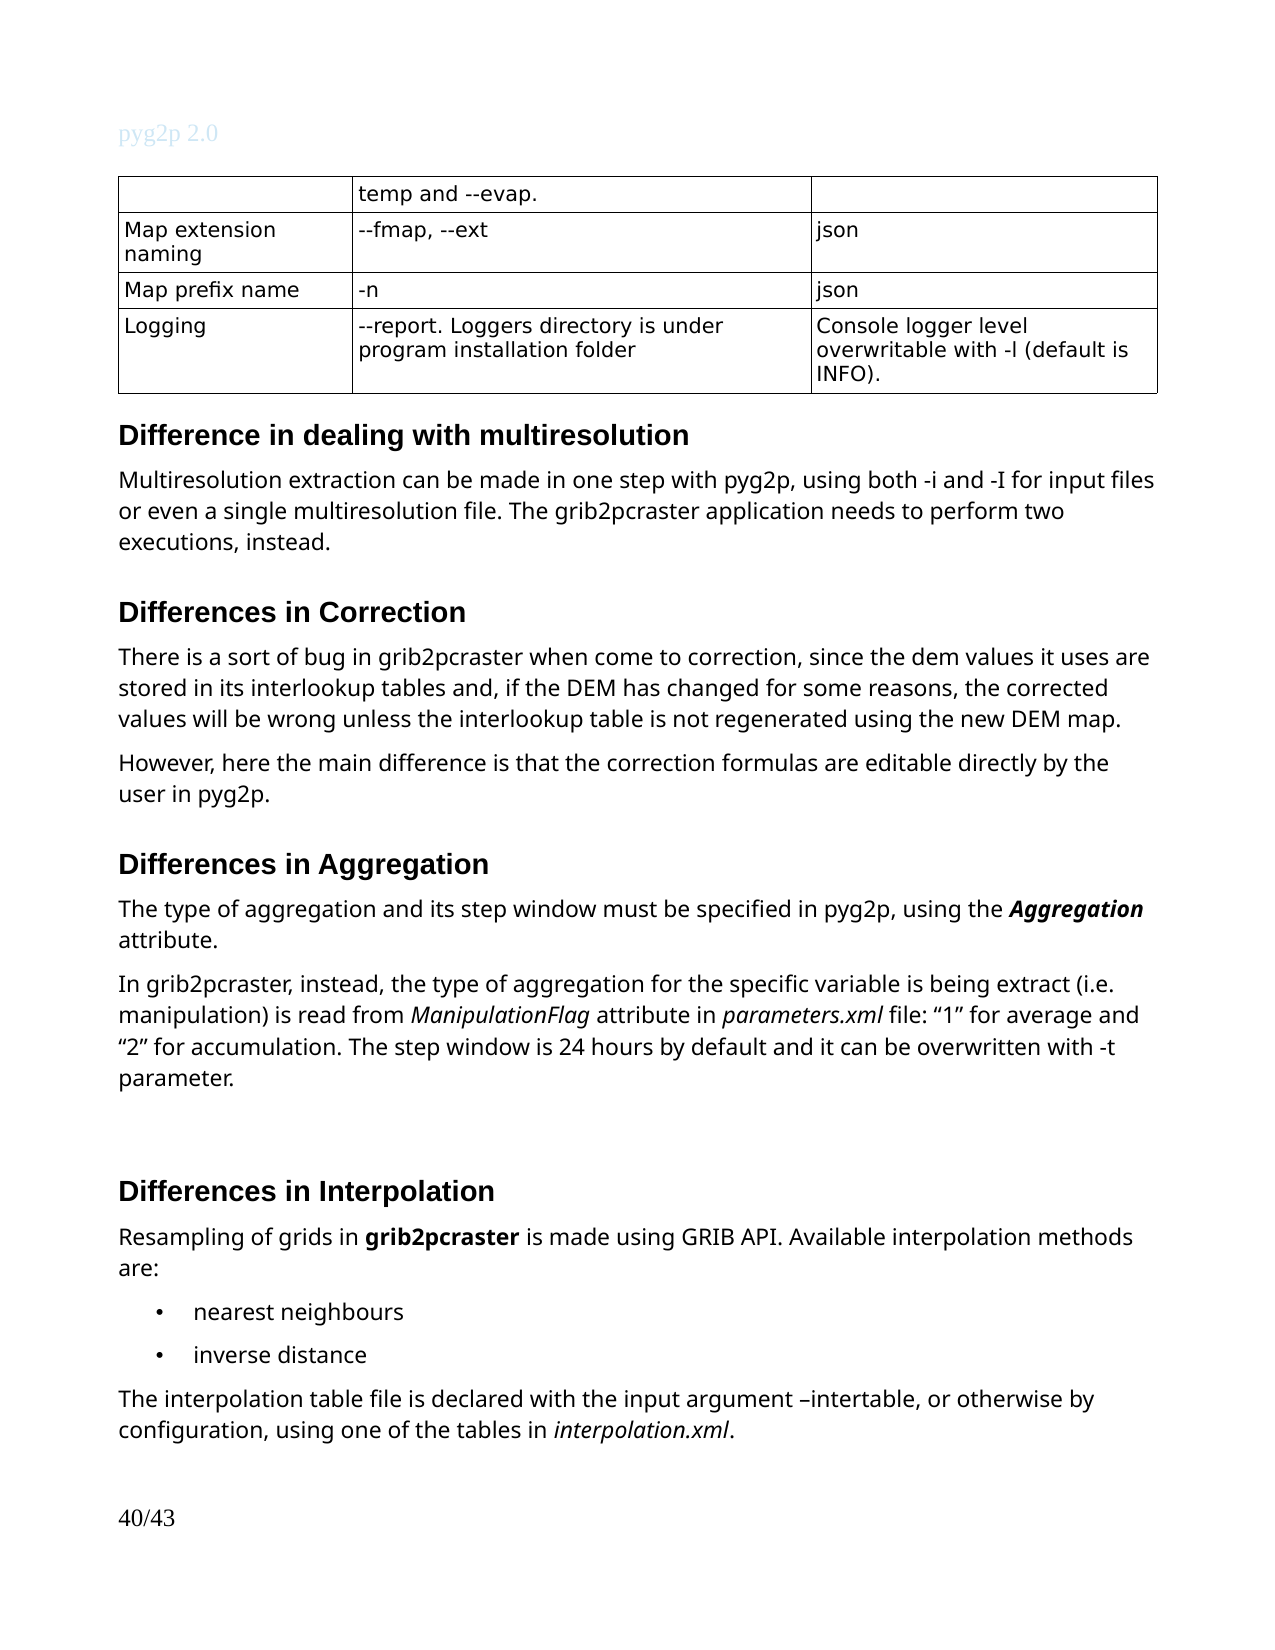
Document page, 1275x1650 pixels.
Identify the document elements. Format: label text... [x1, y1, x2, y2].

table_cell json [812, 213, 1157, 272]
subtitle Differences in Interpolation [118, 1174, 1157, 1208]
list inverse distance [156, 1339, 1157, 1371]
text The type of aggregation and its step window must be specified in pyg2p, using the Aggregation attribute. [118, 893, 1157, 956]
text Multiresolution extraction can be made in one step with pyg2p, using both -i and -I for input files or even a single multiresolution file. The grib2pcraster application needs to perform two executions, instead. [118, 464, 1157, 557]
list nearest neighbours [156, 1296, 1157, 1327]
table_cell Logging [119, 309, 352, 392]
table_cell [812, 177, 1157, 212]
table_cell --fmap, --ext [353, 213, 811, 272]
table_cell json [812, 273, 1157, 308]
table_cell Map prefix name [119, 273, 352, 308]
table_cell Console logger level overwritable with -l (default is INFO). [812, 309, 1157, 392]
text Resampling of grids in grib2pcraster is made using GRIB API. Available interpolation methods are: [118, 1221, 1157, 1283]
subtitle Difference in dealing with multiresolution [118, 418, 1157, 451]
table_cell --temp and --evap. [353, 177, 811, 212]
table_cell [119, 177, 352, 212]
table_cell Map extension naming [119, 213, 352, 272]
text In grib2pcraster, instead, the type of aggregation for the specific variable is being extract (i.e. manipulation) is read from ManipulationFlag attribute in parameters.xml file: “1” for average and “2” for accumulation. The step window is 24 hours by default and it can be overwritten with -t parameter. [118, 968, 1157, 1093]
text There is a sort of bug in grib2pcraster when come to correction, since the dem values it uses are stored in its interlookup tables and, if the DEM has changed for some reasons, the corrected values will be wrong unless the interlookup table is not regenerated using the new DEM map. [118, 641, 1157, 735]
table_cell --report. Loggers directory is under program installation folder [353, 309, 811, 392]
text The interpolation table file is declared with the input argument –intertable, or otherwise by configuration, using one of the tables in interpolation.xml. [118, 1383, 1157, 1446]
subtitle Differences in Aggregation [118, 847, 1157, 881]
subtitle Differences in Correction [118, 595, 1157, 628]
text However, here the main difference is that the correction formulas are editable directly by the user in pyg2p. [118, 747, 1157, 810]
table_cell -n [353, 273, 811, 308]
